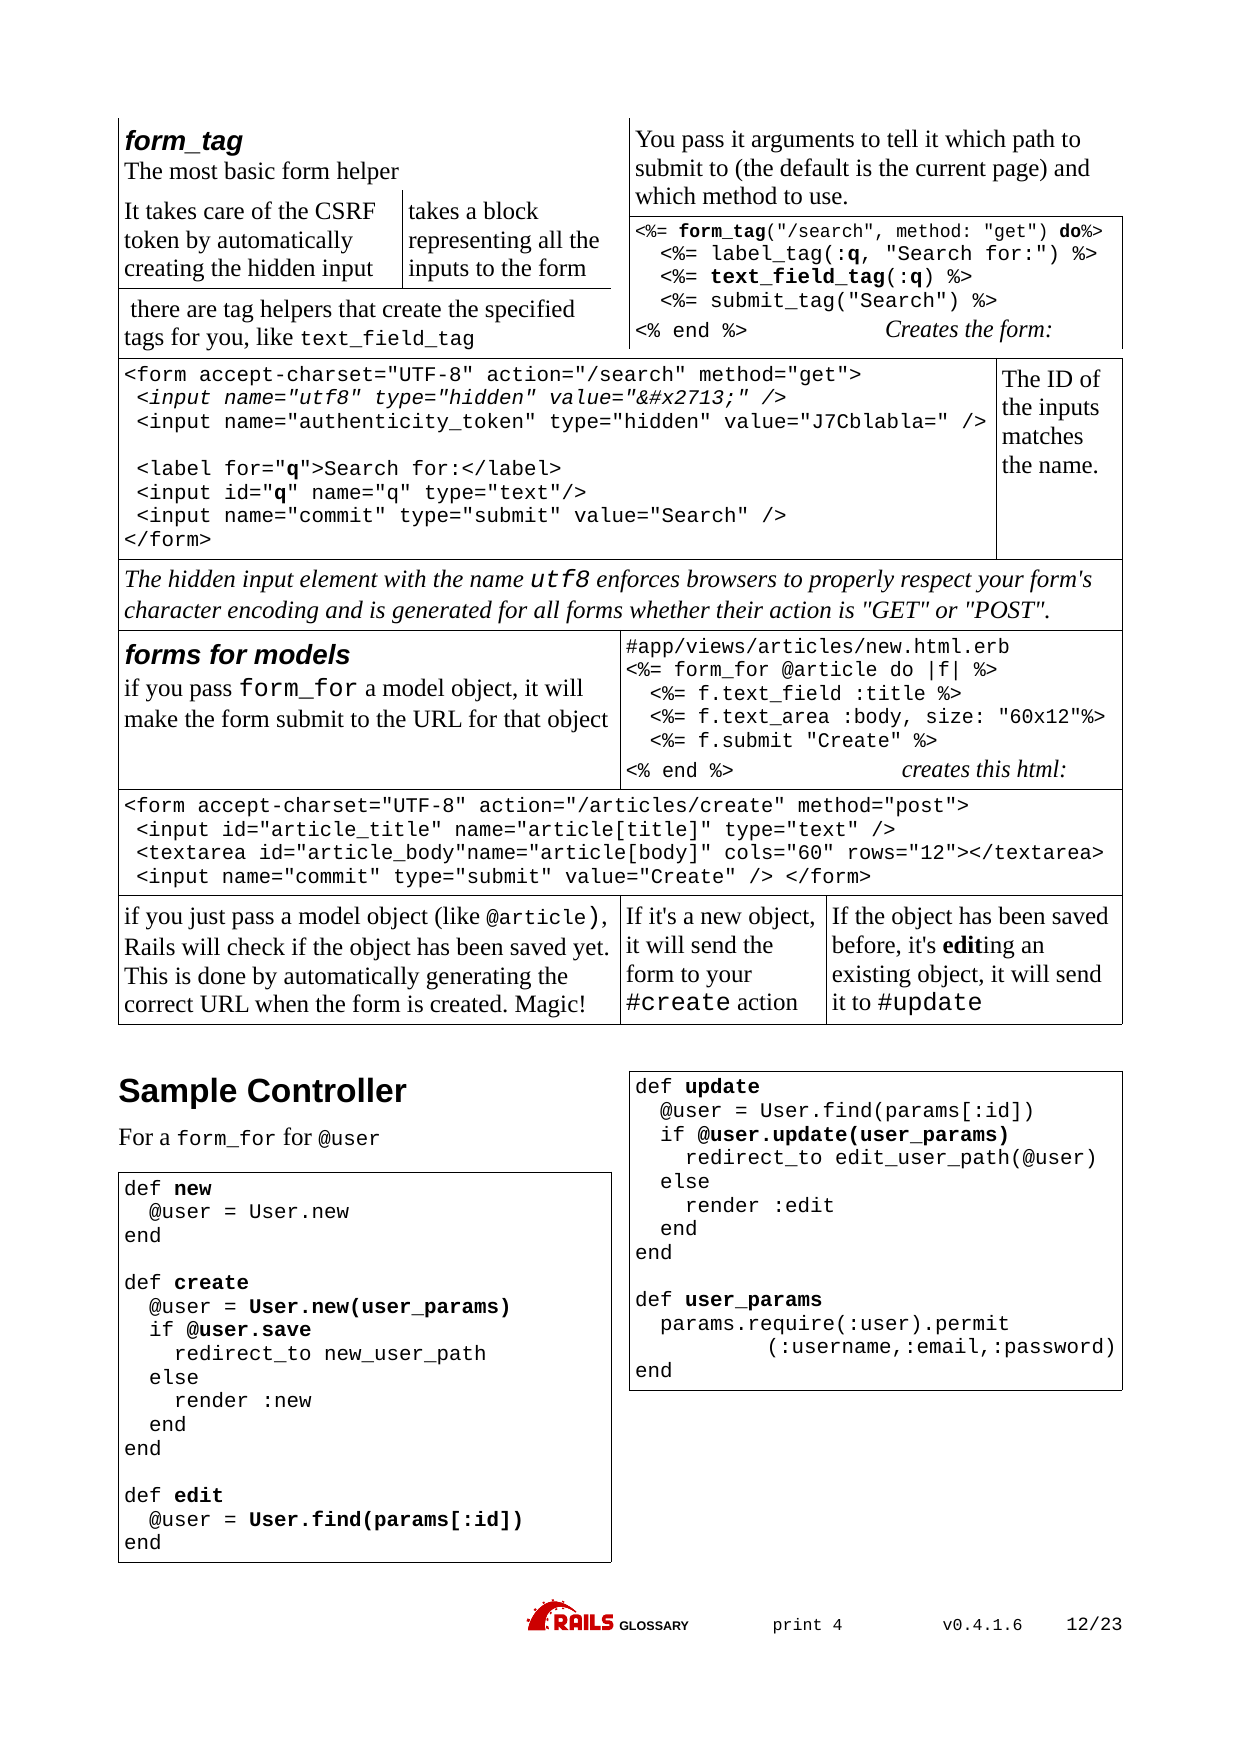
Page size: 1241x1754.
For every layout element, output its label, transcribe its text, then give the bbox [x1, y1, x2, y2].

table_cell If the object has been saved before, it's editing an existing object, it will send it to #update [827, 896, 1122, 1024]
table_cell <%= form_tag("/search", method: "get") do%> <%= label_tag(:q, "Search for:") %> <%= text_field_tag(:q) %> <%= submit_tag("Search") %> <% end %> Creates the form: [630, 217, 1122, 349]
table_header form_tag The most basic form helper [119, 118, 611, 190]
table_header The ID of the inputs matches the name. [997, 359, 1122, 558]
table_cell You pass it arguments to tell it which path to submit to (the default is the current page) and which method to use. [630, 118, 1122, 216]
table_header <form accept-charset="UTF-8" action="/search" method="get"> <input name="utf8" type="hidden" value="&#x2713;" /> <input name="authenticity_token" type="hidden" value="J7Cblabla=" /> <label for="q">Search for:</label> <input id="q" name="q" type="text"/> <input name="commit" type="submit" value="Search" /> </form> [119, 359, 996, 558]
table_cell The hidden input element with the name utf8 enforces browsers to properly respect your form's character encoding and is generated for all forms whether their action is "GET" or "POST". [119, 560, 1122, 630]
table_header forms for models if you pass form_for a model object, it will make the form submit to the URL for that object [119, 631, 620, 789]
subtitle Sample Controller [118, 1071, 611, 1109]
table_header def update @user = User.find(params[:id]) if @user.update(user_params) redirect_to edit_user_path(@user) else render :edit end end def user_params params.require(:user).permit (:username,:email,:password) end [630, 1072, 1122, 1389]
table_cell If it's a new object, it will send the form to your #create action [621, 896, 826, 1024]
table_header def new @user = User.new end def create @user = User.new(user_params) if @user.save redirect_to new_user_path else render :new end end def edit @user = User.find(params[:id]) end [119, 1173, 611, 1562]
table_cell if you just pass a model object (like @article), Rails will check if the object has been saved yet. This is done by automatically generating the correct URL when the form is created. Magic! [119, 896, 620, 1024]
table_cell takes a block representing all the inputs to the form [403, 190, 611, 288]
table_cell there are tag helpers that create the specified tags for you, like text_field_tag [119, 289, 611, 358]
table_cell <form accept-charset="UTF-8" action="/articles/create" method="post"> <input id="article_title" name="article[title]" type="text" /> <textarea id="article_body"name="article[body]" cols="60" rows="12"></textarea> <input name="commit" type="submit" value="Create" /> </form> [119, 790, 1122, 895]
subtitle For a form_for for @user [118, 1122, 611, 1151]
table_cell It takes care of the CSRF token by automatically creating the hidden input [119, 190, 402, 288]
table_header #app/views/articles/new.html.erb <%= form_for @article do |f| %> <%= f.text_field :title %> <%= f.text_area :body, size: "60x12"%> <%= f.submit "Create" %> <% end %> creates this html: [621, 631, 1122, 789]
